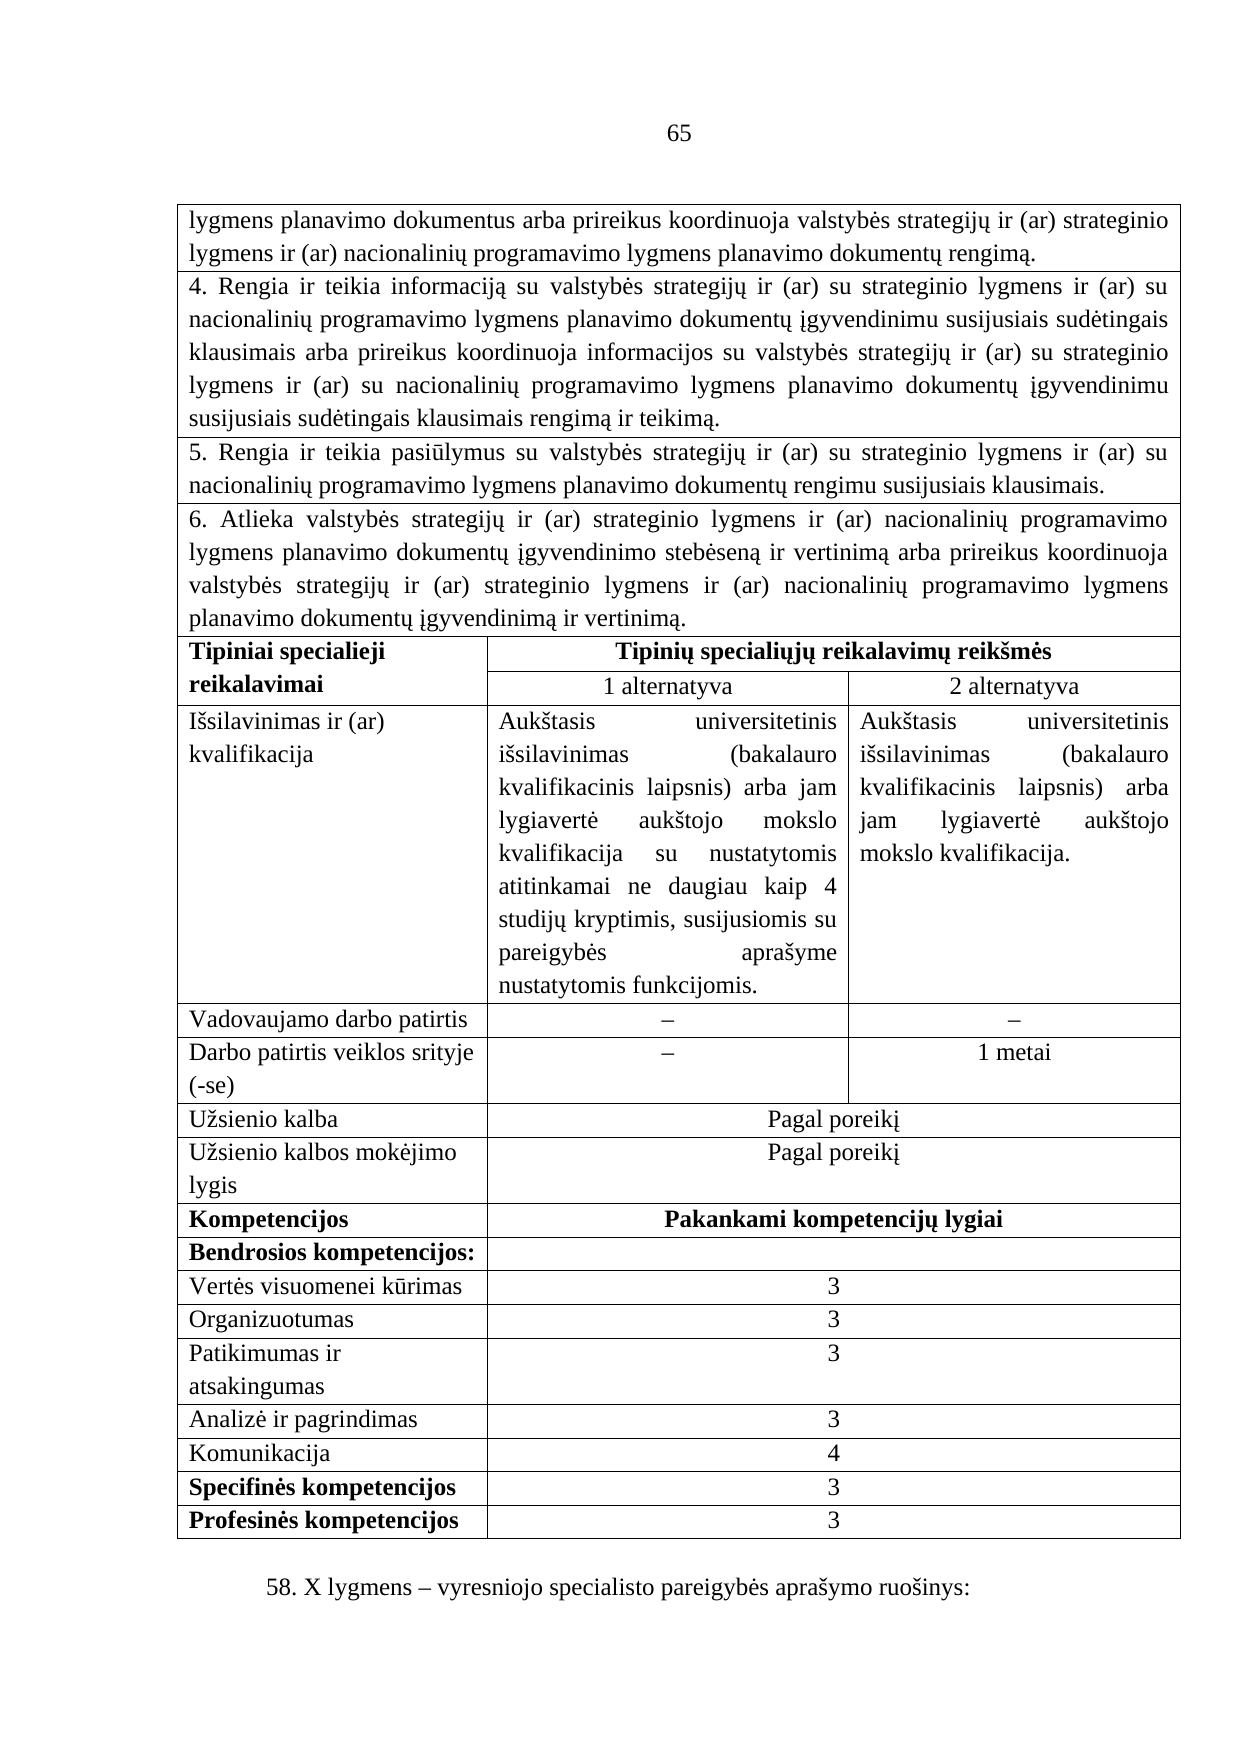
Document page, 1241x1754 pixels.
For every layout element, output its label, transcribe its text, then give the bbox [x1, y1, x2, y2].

table_cell 6. Atlieka valstybės strategijų ir (ar) strateginio lygmens ir (ar) nacionalinių programavimo lygmens planavimo dokumentų įgyvendinimo stebėseną ir vertinimą arba prireikus koordinuoja valstybės strategijų ir (ar) strateginio lygmens ir (ar) nacionalinių programavimo lygmens planavimo dokumentų įgyvendinimą ir vertinimą. [178, 504, 1180, 636]
table_cell – [849, 1004, 1180, 1037]
table_cell Užsienio kalba [178, 1104, 487, 1137]
table_cell Bendrosios kompetencijos: [178, 1238, 487, 1270]
table_cell 3 [488, 1339, 1180, 1404]
table_cell Kompetencijos [178, 1204, 487, 1237]
table_cell Darbo patirtis veiklos srityje (-se) [178, 1038, 487, 1103]
table_cell Vertės visuomenei kūrimas [178, 1271, 487, 1304]
text 58. X lygmens – vyresniojo specialisto pareigybės aprašymo ruošinys: [177, 1572, 1181, 1601]
table_cell Aukštasis universitetinis išsilavinimas (bakalauro kvalifikacinis laipsnis) arba jam lygiavertė aukštojo mokslo kvalifikacija. [849, 706, 1180, 1003]
table_cell Užsienio kalbos mokėjimo lygis [178, 1138, 487, 1203]
table_cell Analizė ir pagrindimas [178, 1405, 487, 1438]
table_cell Aukštasis universitetinis išsilavinimas (bakalauro kvalifikacinis laipsnis) arba jam lygiavertė aukštojo mokslo kvalifikacija su nustatytomis atitinkamai ne daugiau kaip 4 studijų kryptimis, susijusiomis su pareigybės aprašyme nustatytomis funkcijomis. [488, 706, 848, 1003]
table_cell Pagal poreikį [488, 1104, 1180, 1137]
table_cell 3 [488, 1472, 1180, 1505]
table_cell lygmens planavimo dokumentus arba prireikus koordinuoja valstybės strategijų ir (ar) strateginio lygmens ir (ar) nacionalinių programavimo lygmens planavimo dokumentų rengimą. [178, 205, 1180, 271]
table_cell Komunikacija [178, 1439, 487, 1471]
table_cell – [488, 1038, 848, 1103]
table_cell 2 alternatyva [849, 672, 1180, 705]
table_cell 4. Rengia ir teikia informaciją su valstybės strategijų ir (ar) su strateginio lygmens ir (ar) su nacionalinių programavimo lygmens planavimo dokumentų įgyvendinimu susijusiais sudėtingais klausimais arba prireikus koordinuoja informacijos su valstybės strategijų ir (ar) su strateginio lygmens ir (ar) su nacionalinių programavimo lygmens planavimo dokumentų įgyvendinimu susijusiais sudėtingais klausimais rengimą ir teikimą. [178, 272, 1180, 437]
table_cell Išsilavinimas ir (ar) kvalifikacija [178, 706, 487, 1003]
table_cell 3 [488, 1271, 1180, 1304]
table_cell – [488, 1004, 848, 1037]
table_cell Organizuotumas [178, 1305, 487, 1337]
table_cell 5. Rengia ir teikia pasiūlymus su valstybės strategijų ir (ar) su strateginio lygmens ir (ar) su nacionalinių programavimo lygmens planavimo dokumentų rengimu susijusiais klausimais. [178, 438, 1180, 503]
table_cell Patikimumas ir atsakingumas [178, 1339, 487, 1404]
table_cell Tipiniai specialieji reikalavimai [178, 637, 487, 705]
table_cell 1 alternatyva [488, 672, 848, 705]
table_cell 3 [488, 1305, 1180, 1337]
table_cell Pakankami kompetencijų lygiai [488, 1204, 1180, 1237]
table_cell 1 metai [849, 1038, 1180, 1103]
table_cell Specifinės kompetencijos [178, 1472, 487, 1505]
table_cell Tipinių specialiųjų reikalavimų reikšmės [488, 637, 1180, 671]
table_cell 3 [488, 1506, 1180, 1538]
table_cell 3 [488, 1405, 1180, 1438]
table_cell Vadovaujamo darbo patirtis [178, 1004, 487, 1037]
table_cell Pagal poreikį [488, 1138, 1180, 1203]
table_cell Profesinės kompetencijos [178, 1506, 487, 1538]
table_cell [488, 1238, 1180, 1270]
table_cell 4 [488, 1439, 1180, 1471]
